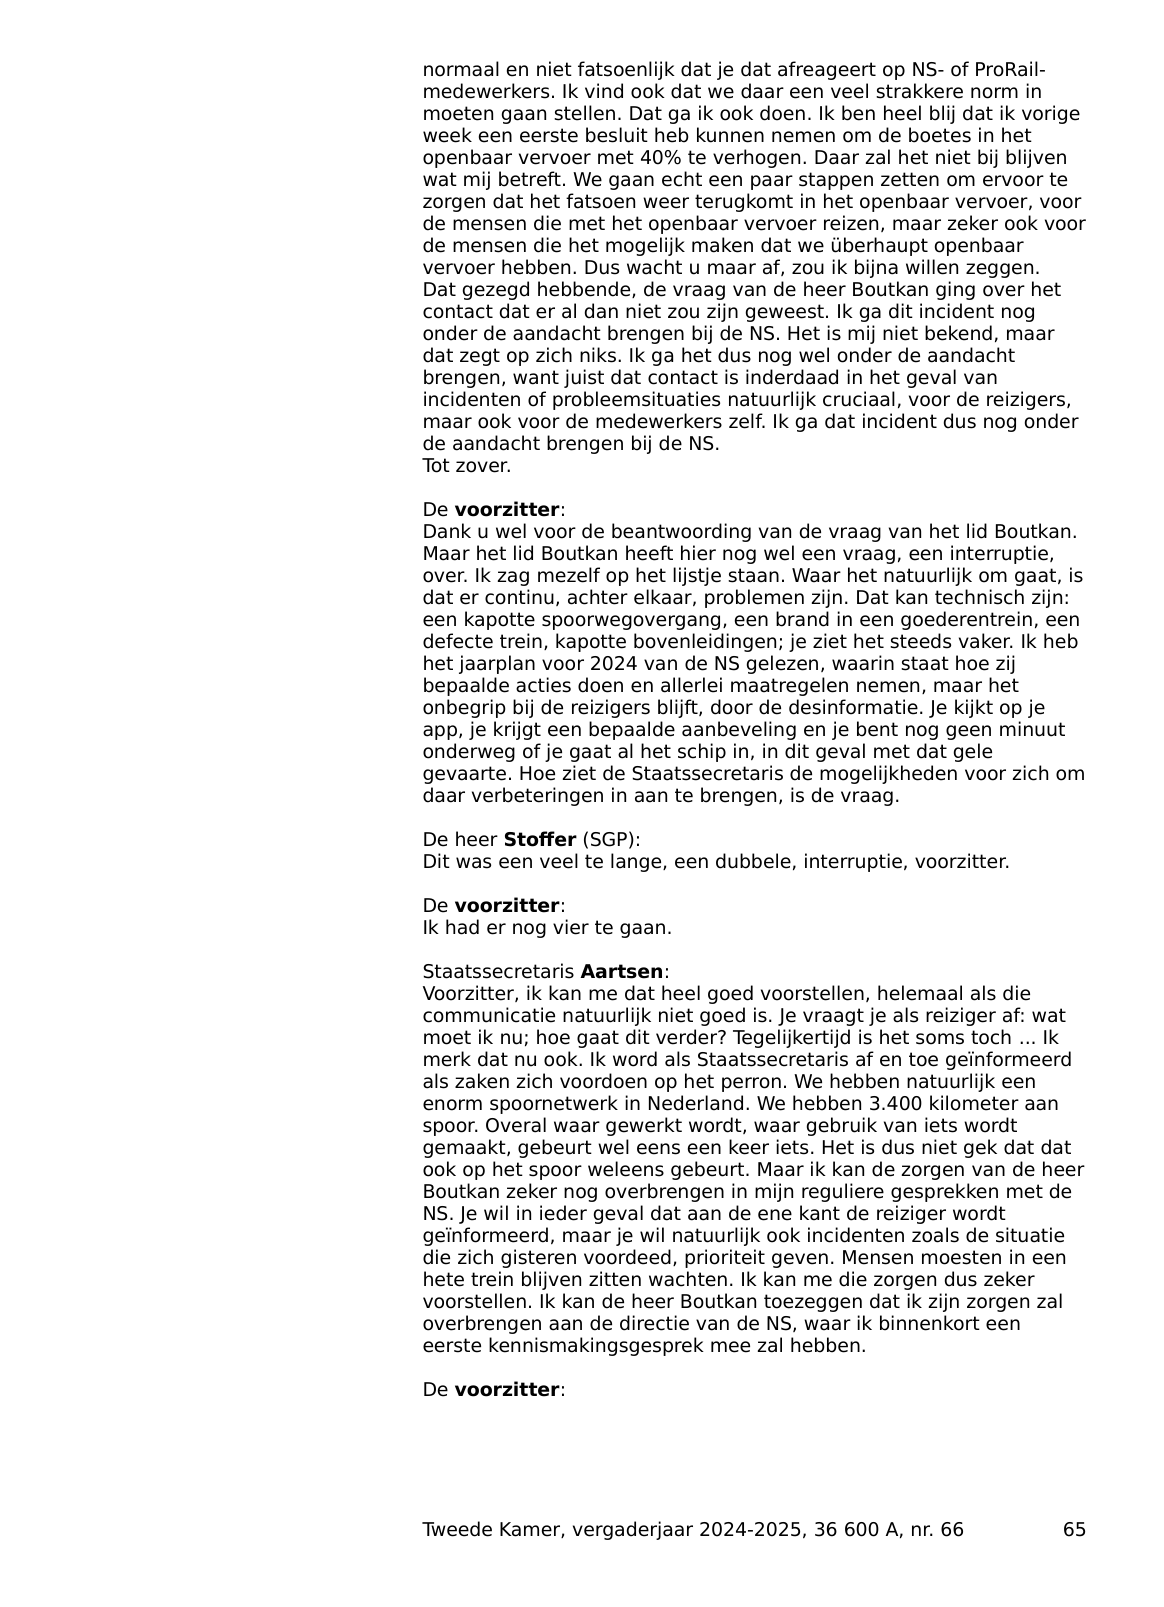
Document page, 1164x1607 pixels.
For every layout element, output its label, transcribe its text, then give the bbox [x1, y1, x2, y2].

text De voorzitter: [422, 895, 1087, 917]
text Dit was een veel te lange, een dubbele, interruptie, voorzitter. [422, 851, 1087, 873]
text Tot zover. [422, 455, 1087, 477]
text Dat gezegd hebbende, de vraag van de heer Boutkan ging over het contact dat er al dan niet zou zijn geweest. Ik ga dit incident nog onder de aandacht brengen bij de NS. Het is mij niet bekend, maar dat zegt op zich niks. Ik ga het dus nog wel onder de aandacht brengen, want juist dat contact is inderdaad in het geval van incidenten of probleemsituaties natuurlijk cruciaal, voor de reizigers, maar ook voor de medewerkers zelf. Ik ga dat incident dus nog onder de aandacht brengen bij de NS. [422, 279, 1087, 455]
text Ik had er nog vier te gaan. [422, 917, 1087, 939]
text De voorzitter: [422, 1379, 1087, 1401]
text De heer Stoffer (SGP): [422, 829, 1087, 851]
text De voorzitter: [422, 499, 1087, 521]
text Staatssecretaris Aartsen: [422, 961, 1087, 983]
text Dank u wel voor de beantwoording van de vraag van het lid Boutkan. Maar het lid Boutkan heeft hier nog wel een vraag, een interruptie, over. Ik zag mezelf op het lijstje staan. Waar het natuurlijk om gaat, is dat er continu, achter elkaar, problemen zijn. Dat kan technisch zijn: een kapotte spoorwegovergang, een brand in een goederentrein, een defecte trein, kapotte bovenleidingen; je ziet het steeds vaker. Ik heb het jaarplan voor 2024 van de NS gelezen, waarin staat hoe zij bepaalde acties doen en allerlei maatregelen nemen, maar het onbegrip bij de reizigers blijft, door de desinformatie. Je kijkt op je app, je krijgt een bepaalde aanbeveling en je bent nog geen minuut onderweg of je gaat al het schip in, in dit geval met dat gele gevaarte. Hoe ziet de Staatssecretaris de mogelijkheden voor zich om daar verbeteringen in aan te brengen, is de vraag. [422, 521, 1087, 807]
text Voorzitter, ik kan me dat heel goed voorstellen, helemaal als die communicatie natuurlijk niet goed is. Je vraagt je als reiziger af: wat moet ik nu; hoe gaat dit verder? Tegelijkertijd is het soms toch ... Ik merk dat nu ook. Ik word als Staatssecretaris af en toe geïnformeerd als zaken zich voordoen op het perron. We hebben natuurlijk een enorm spoornetwerk in Nederland. We hebben 3.400 kilometer aan spoor. Overal waar gewerkt wordt, waar gebruik van iets wordt gemaakt, gebeurt wel eens een keer iets. Het is dus niet gek dat dat ook op het spoor weleens gebeurt. Maar ik kan de zorgen van de heer Boutkan zeker nog overbrengen in mijn reguliere gesprekken met de NS. Je wil in ieder geval dat aan de ene kant de reiziger wordt geïnformeerd, maar je wil natuurlijk ook incidenten zoals de situatie die zich gisteren voordeed, prioriteit geven. Mensen moesten in een hete trein blijven zitten wachten. Ik kan me die zorgen dus zeker voorstellen. Ik kan de heer Boutkan toezeggen dat ik zijn zorgen zal overbrengen aan de directie van de NS, waar ik binnenkort een eerste kennismakingsgesprek mee zal hebben. [422, 983, 1087, 1357]
text normaal en niet fatsoenlijk dat je dat afreageert op NS- of ProRail-medewerkers. Ik vind ook dat we daar een veel strakkere norm in moeten gaan stellen. Dat ga ik ook doen. Ik ben heel blij dat ik vorige week een eerste besluit heb kunnen nemen om de boetes in het openbaar vervoer met 40% te verhogen. Daar zal het niet bij blijven wat mij betreft. We gaan echt een paar stappen zetten om ervoor te zorgen dat het fatsoen weer terugkomt in het openbaar vervoer, voor de mensen die met het openbaar vervoer reizen, maar zeker ook voor de mensen die het mogelijk maken dat we überhaupt openbaar vervoer hebben. Dus wacht u maar af, zou ik bijna willen zeggen. [422, 59, 1087, 279]
